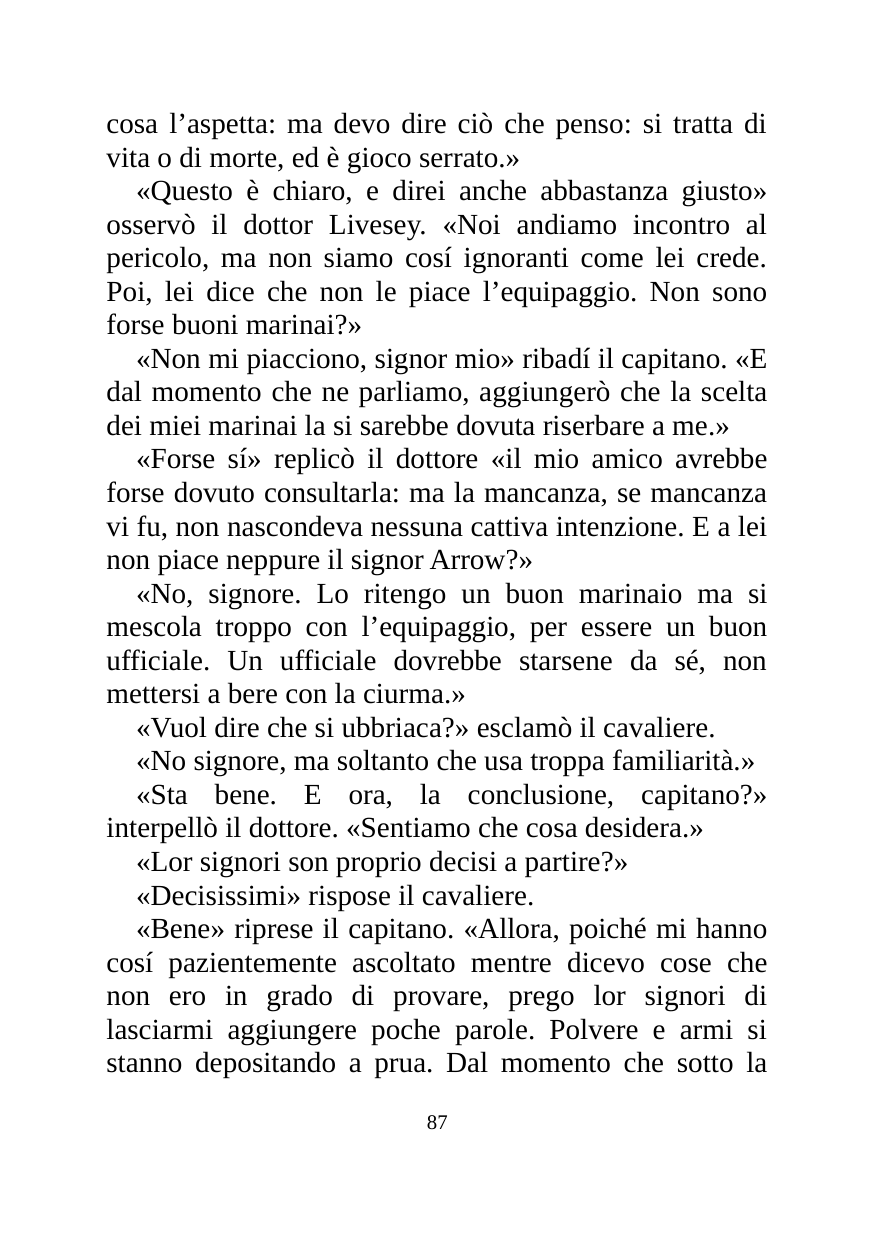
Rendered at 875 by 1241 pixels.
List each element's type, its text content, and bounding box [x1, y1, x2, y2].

text «No signore, ma soltanto che usa troppa familiarità.» [106, 743, 768, 777]
text cosa l’aspetta: ma devo dire ciò che penso: si tratta di vita o di morte, ed è gioco serrato.» [106, 106, 768, 173]
text «Vuol dire che si ubbriaca?» esclamò il cavaliere. [106, 710, 768, 743]
text «Lor signori son proprio decisi a partire?» [106, 844, 768, 878]
text «Decisissimi» rispose il cavaliere. [106, 878, 768, 911]
text «Bene» riprese il capitano. «Allora, poiché mi hanno cosí pazientemente ascoltato mentre dicevo cose che non ero in grado di provare, prego lor signori di lasciarmi aggiungere poche parole. Polvere e armi si stanno depositando a prua. Dal momento che sotto la [106, 911, 768, 1079]
text «Non mi piacciono, signor mio» ribadí il capitano. «E dal momento che ne parliamo, aggiungerò che la scelta dei miei marinai la si sarebbe dovuta riserbare a me.» [106, 341, 768, 442]
text «Forse sí» replicò il dottore «il mio amico avrebbe forse dovuto consultarla: ma la mancanza, se mancanza vi fu, non nascondeva nessuna cattiva intenzione. E a lei non piace neppure il signor Arrow?» [106, 442, 768, 576]
text «No, signore. Lo ritengo un buon marinaio ma si mescola troppo con l’equipaggio, per essere un buon ufficiale. Un ufficiale dovrebbe starsene da sé, non mettersi a bere con la ciurma.» [106, 576, 768, 710]
text «Questo è chiaro, e direi anche abbastanza giusto» osservò il dottor Livesey. «Noi andiamo incontro al pericolo, ma non siamo cosí ignoranti come lei crede. Poi, lei dice che non le piace l’equipaggio. Non sono forse buoni marinai?» [106, 173, 768, 341]
text «Sta bene. E ora, la conclusione, capitano?» interpellò il dottore. «Sentiamo che cosa desidera.» [106, 777, 768, 844]
